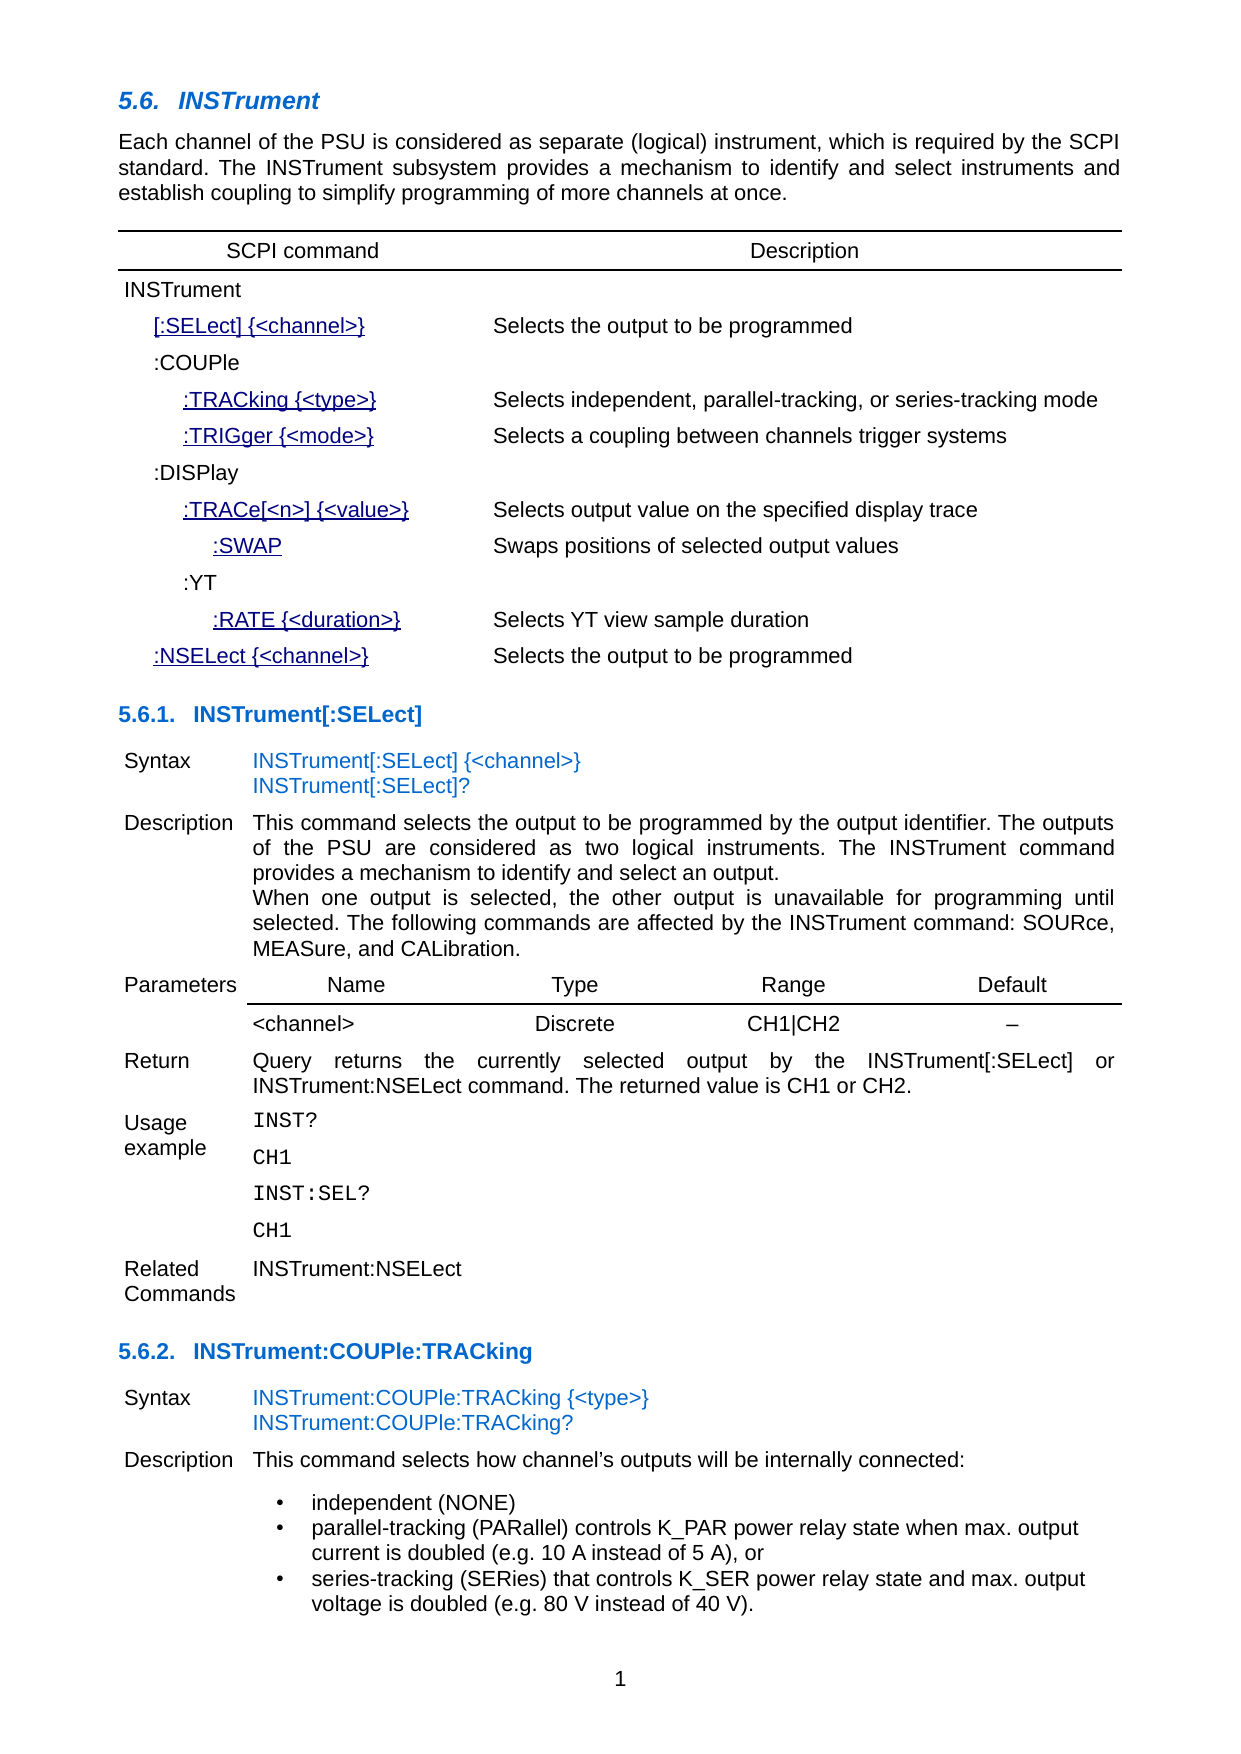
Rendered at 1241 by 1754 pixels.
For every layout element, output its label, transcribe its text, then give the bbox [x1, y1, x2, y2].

table_cell :TRIGger {<mode>} [118, 418, 487, 454]
table_header SCPI command [118, 232, 487, 269]
table_cell :SWAP [118, 528, 487, 564]
table_cell – [903, 1005, 1122, 1042]
table_cell Name [247, 966, 465, 1003]
table_header INSTrument:COUPle:TRACking {<type>} INSTrument:COUPle:TRACking? [247, 1379, 1122, 1441]
table_cell This command selects how channel’s outputs will be internally connected: independent (NONE) parallel-tracking (PARallel) controls K_PAR power relay state when max. output current is doubled (e.g. 10 A instead of 5 A), or series-tracking (SERies) that controls K_SER power relay state and max. output voltage is doubled (e.g. 80 V instead of 40 V). [247, 1441, 1122, 1639]
table_cell Range [684, 966, 903, 1003]
text Each channel of the PSU is considered as separate (logical) instrument, which is required by the SCPI standard. The INSTrument subsystem provides a mechanism to identify and select instruments and establish coupling to simplify programming of more channels at once. [118, 129, 1122, 205]
table_cell Default [903, 966, 1122, 1003]
table_cell Discrete [465, 1005, 684, 1042]
table_cell Description [118, 804, 247, 966]
table_cell Description [118, 1441, 247, 1639]
table_cell :YT [118, 564, 487, 601]
table_cell [:SELect] {<channel>} [118, 308, 487, 344]
table_cell CH1|CH2 [684, 1005, 903, 1042]
table_cell Return [118, 1042, 247, 1104]
table_cell [487, 344, 1122, 381]
table_cell Related Commands [118, 1250, 247, 1312]
table_header Description [487, 232, 1122, 269]
table_cell INSTrument:NSELect [247, 1250, 1122, 1312]
table_cell Selects YT view sample duration [487, 601, 1122, 637]
table_cell :RATE {<duration>} [118, 601, 487, 637]
table_header INSTrument[:SELect] {<channel>} INSTrument[:SELect]? [247, 742, 1122, 804]
table_cell INST? CH1 INST:SEL? CH1 [247, 1104, 1122, 1250]
table_cell Usage example [118, 1104, 247, 1250]
table_cell :TRACe[<n>] {<value>} [118, 491, 487, 527]
table_header Syntax [118, 742, 247, 804]
table_cell Selects independent, parallel-tracking, or series-tracking mode [487, 381, 1122, 417]
table_cell Type [465, 966, 684, 1003]
table_header Syntax [118, 1379, 247, 1441]
subtitle INSTrument[:SELect] [118, 701, 1122, 727]
table_cell Selects a coupling between channels trigger systems [487, 418, 1122, 454]
table_cell INSTrument [118, 271, 487, 307]
table_cell [487, 564, 1122, 601]
table_cell This command selects the output to be programmed by the output identifier. The outputs of the PSU are considered as two logical instruments. The INSTrument command provides a mechanism to identify and select an output. When one output is selected, the other output is unavailable for programming until selected. The following commands are affected by the INSTrument command: SOURce, MEASure, and CALibration. [247, 804, 1122, 966]
table_cell Swaps positions of selected output values [487, 528, 1122, 564]
table_cell [487, 454, 1122, 491]
table_cell <channel> [247, 1005, 465, 1042]
table_cell Query returns the currently selected output by the INSTrument[:SELect] or INSTrument:NSELect command. The returned value is CH1 or CH2. [247, 1042, 1122, 1104]
table_cell :COUPle [118, 344, 487, 381]
table_cell :NSELect {<channel>} [118, 638, 487, 674]
table_cell Selects the output to be programmed [487, 308, 1122, 344]
subtitle INSTrument:COUPle:TRACking [118, 1338, 1122, 1364]
table_cell :TRACking {<type>} [118, 381, 487, 417]
subtitle INSTrument [118, 86, 1122, 114]
table_cell [487, 271, 1122, 307]
table_cell Parameters [118, 966, 247, 1042]
table_cell :DISPlay [118, 454, 487, 491]
table_cell Selects output value on the specified display trace [487, 491, 1122, 527]
table_cell Selects the output to be programmed [487, 638, 1122, 674]
